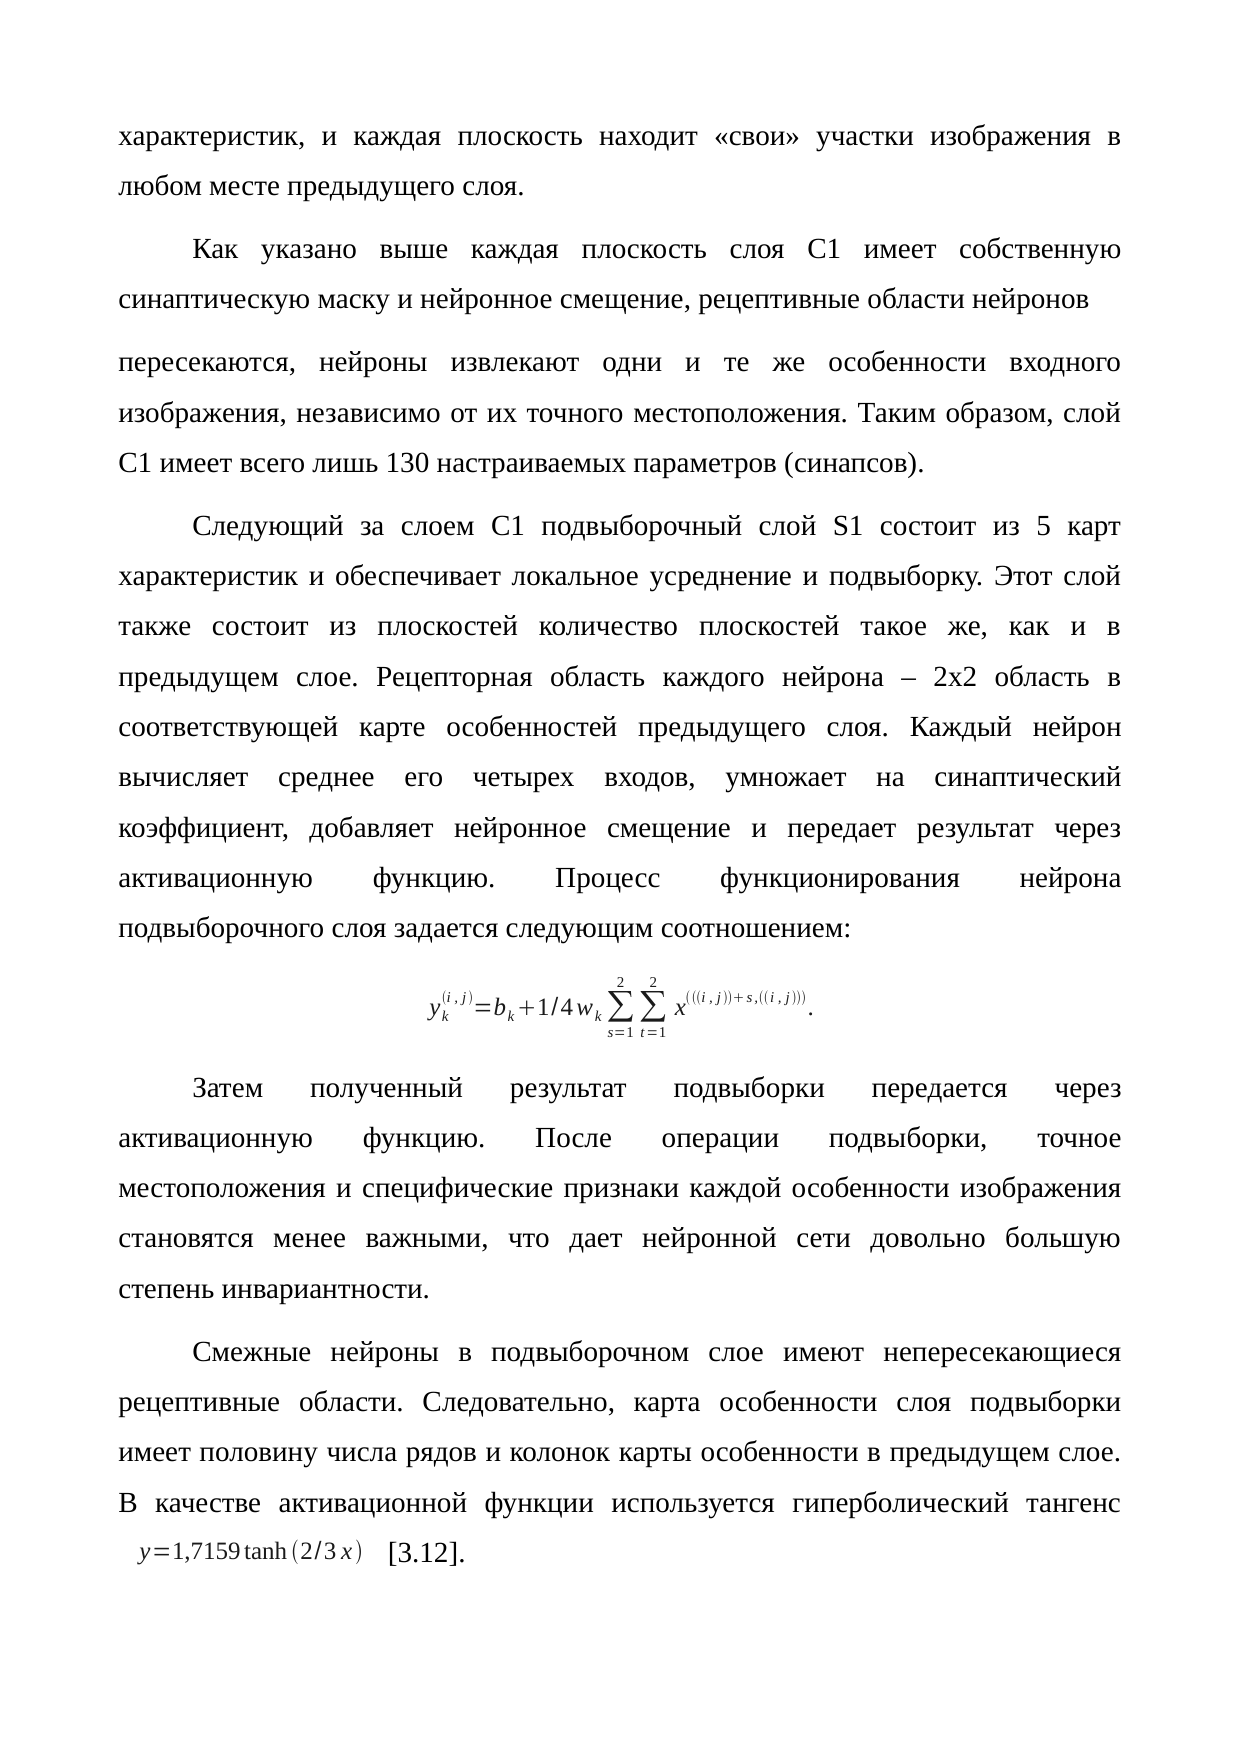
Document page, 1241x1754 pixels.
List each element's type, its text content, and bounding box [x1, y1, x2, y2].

text Следующий за слоем С1 подвыборочный слой S1 состоит из 5 карт характеристик и обеспечивает локальное усреднение и подвыборку. Этот слой также состоит из плоскостей количество плоскостей такое же, как и в предыдущем слое. Рецепторная область каждого нейрона – 2x2 область в соответствующей карте особенностей предыдущего слоя. Каждый нейрон вычисляет среднее его четырех входов, умножает на синаптический коэффициент, добавляет нейронное смещение и передает результат через активационную функцию. Процесс функционирования нейрона подвыборочного слоя задается следующим соотношением: [118, 508, 1122, 944]
text характеристик, и каждая плоскость находит «свои» участки изображения в любом месте предыдущего слоя. [118, 118, 1122, 202]
text Затем полученный результат подвыборки передается через активационную функцию. После операции подвыборки, точное местоположения и специфические признаки каждой особенности изображения становятся менее важными, что дает нейронной сети довольно большую степень инвариантности. [118, 1070, 1122, 1304]
text Как указано выше каждая плоскость слоя С1 имеет собственную синаптическую маску и нейронное смещение, рецептивные области нейронов [118, 231, 1122, 315]
text пересекаются, нейроны извлекают одни и те же особенности входного изображения, независимо от их точного местоположения. Таким образом, слой С1 имеет всего лишь 130 настраиваемых параметров (синапсов). [118, 344, 1122, 478]
text Смежные нейроны в подвыборочном слое имеют непересекающиеся рецептивные области. Следовательно, карта особенности слоя подвыборки имеет половину числа рядов и колонок карты особенности в предыдущем слое. В качестве активационной функции используется гиперболический тангенс [3.12]. [118, 1334, 1122, 1568]
